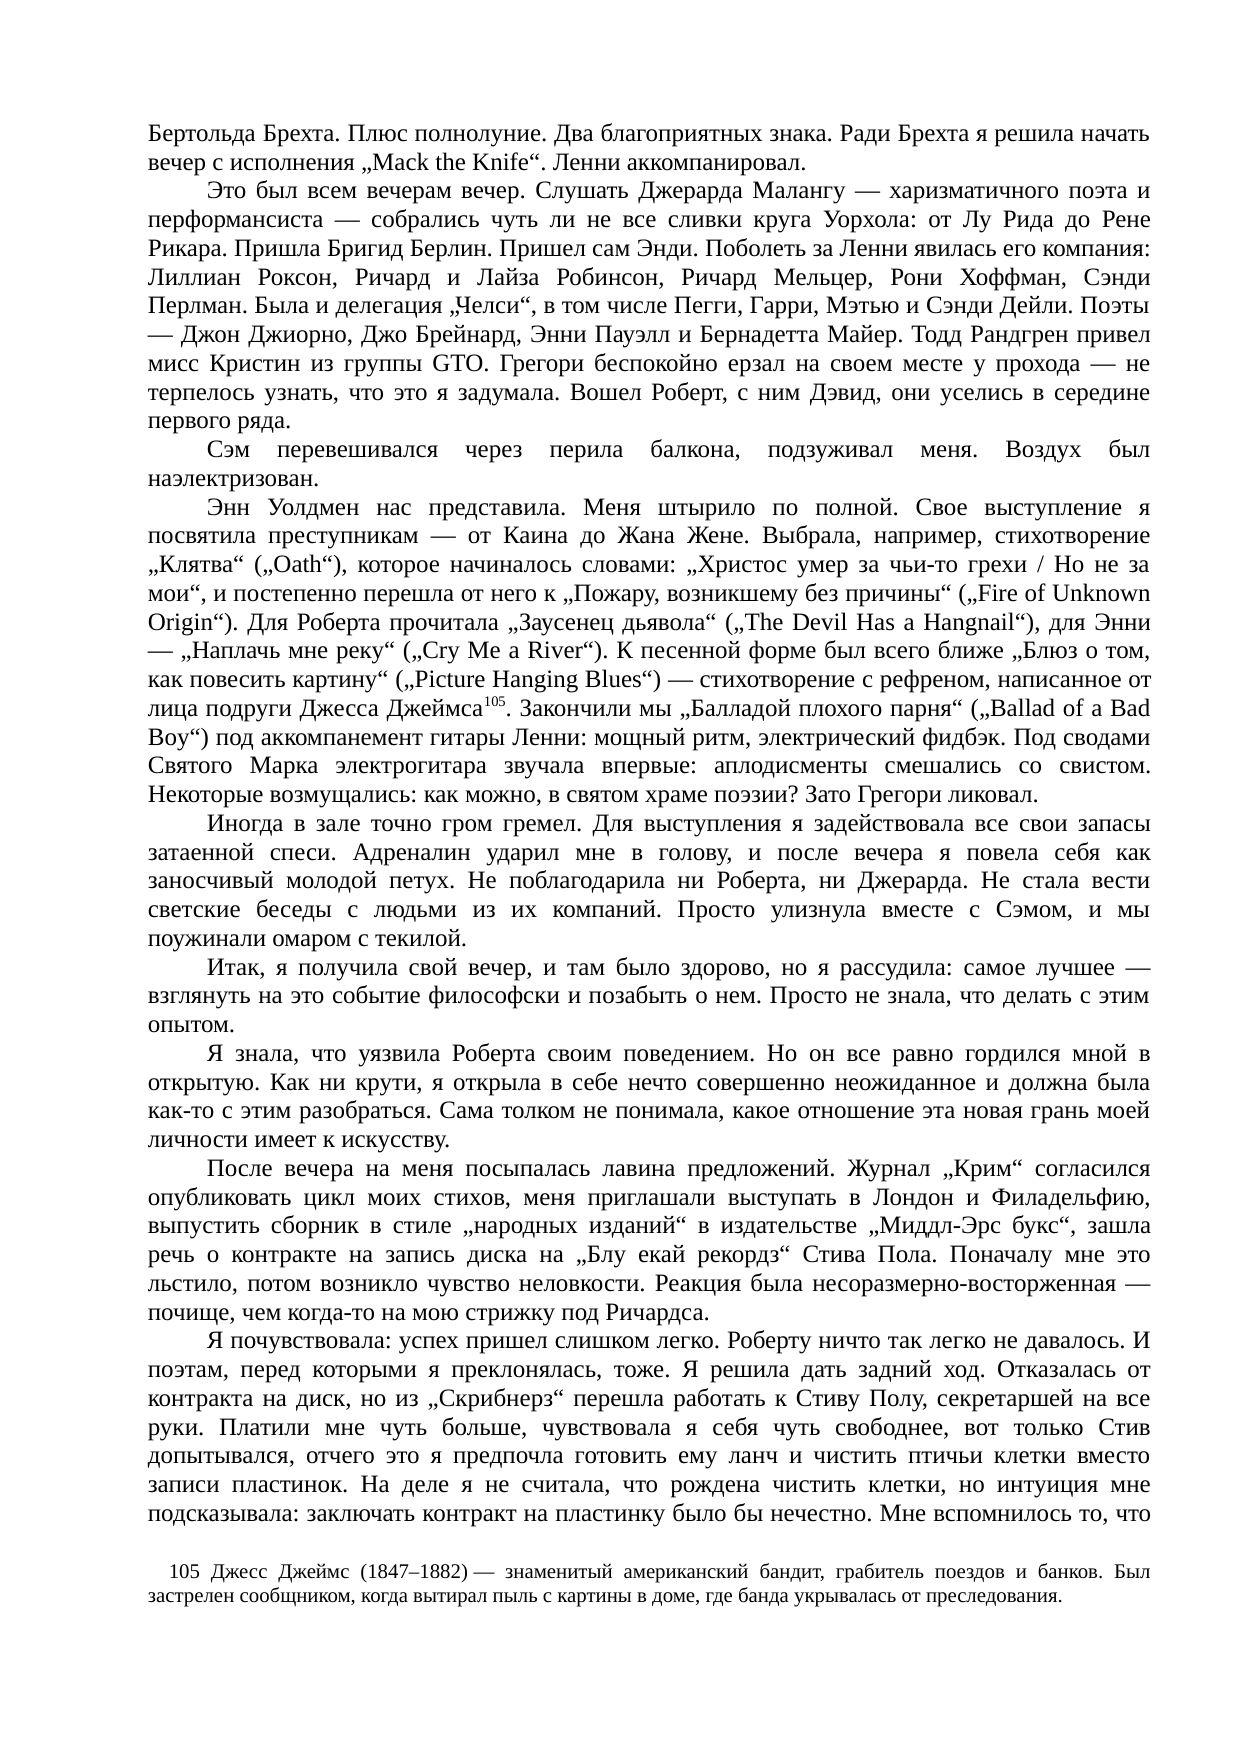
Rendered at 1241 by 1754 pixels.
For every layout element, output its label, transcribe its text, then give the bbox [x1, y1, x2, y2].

text Это был всем вечерам вечер. Слушать Джерарда Малангу — харизматичного поэта и перформансиста — собрались чуть ли не все сливки круга Уорхола: от Лу Рида до Рене Рикара. Пришла Бригид Берлин. Пришел сам Энди. Поболеть за Ленни явилась его компания: Лиллиан Роксон, Ричард и Лайза Робинсон, Ричард Мельцер, Рони Хоффман, Сэнди Перлман. Была и делегация „Челси“, в том числе Пегги, Гарри, Мэтью и Сэнди Дейли. Поэты — Джон Джиорно, Джо Брейнард, Энни Пауэлл и Бернадетта Майер. Тодд Рандгрен привел мисс Кристин из группы GTO. Грегори беспокойно ерзал на своем месте у прохода — не терпелось узнать, что это я задумала. Вошел Роберт, с ним Дэвид, они уселись в середине первого ряда. [148, 176, 1152, 434]
text Итак, я получила свой вечер, и там было здорово, но я рассудила: самое лучшее — взглянуть на это событие философски и позабыть о нем. Просто не знала, что делать с этим опытом. [148, 952, 1152, 1038]
text После вечера на меня посыпалась лавина предложений. Журнал „Крим“ согласился опубликовать цикл моих стихов, меня приглашали выступать в Лондон и Филадельфию, выпустить сборник в стиле „народных изданий“ в издательстве „Миддл-Эрс букс“, зашла речь о контракте на запись диска на „Блу екай рекордз“ Стива Пола. Поначалу мне это льстило, потом возникло чувство неловкости. Реакция была несоразмерно-восторженная — почище, чем когда-то на мою стрижку под Ричардса. [148, 1153, 1152, 1326]
text Я почувствовала: успех пришел слишком легко. Роберту ничто так легко не давалось. И поэтам, перед которыми я преклонялась, тоже. Я решила дать задний ход. Отказалась от контракта на диск, но из „Скрибнерз“ перешла работать к Стиву Полу, секретаршей на все руки. Платили мне чуть больше, чувствовала я себя чуть свободнее, вот только Стив допытывался, отчего это я предпочла готовить ему ланч и чистить птичьи клетки вместо записи пластинок. На деле я не считала, что рождена чистить клетки, но интуиция мне подсказывала: заключать контракт на пластинку было бы нечестно. Мне вспомнилось то, что [148, 1326, 1152, 1527]
text Джесс Джеймс (1847–1882) — знаменитый американский бандит, грабитель поездов и банков. Был застрелен сообщником, когда вытирал пыль с картины в доме, где банда укрывалась от преследования. [148, 1559, 1152, 1607]
text Я знала, что уязвила Роберта своим поведением. Но он все равно гордился мной в открытую. Как ни крути, я открыла в себе нечто совершенно неожиданное и должна была как-то с этим разобраться. Сама толком не понимала, какое отношение эта новая грань моей личности имеет к искусству. [148, 1038, 1152, 1153]
text Бертольда Брехта. Плюс полнолуние. Два благоприятных знака. Ради Брехта я решила начать вечер с исполнения „Mack the Knife“. Ленни аккомпанировал. [148, 118, 1152, 176]
text Сэм перевешивался через перила балкона, подзуживал меня. Воздух был наэлектризован. [148, 434, 1152, 492]
text Энн Уолдмен нас представила. Меня штырило по полной. Свое выступление я посвятила преступникам — от Каина до Жана Жене. Выбрала, например, стихотворение „Клятва“ („Oath“), которое начиналось словами: „Христос умер за чьи-то грехи / Но не за мои“, и постепенно перешла от него к „Пожару, возникшему без причины“ („Fire of Unknown Origin“). Для Роберта прочитала „Заусенец дьявола“ („The Devil Has a Hangnail“), для Энни — „Наплачь мне реку“ („Cry Me a River“). К песенной форме был всего ближе „Блюз о том, как повесить картину“ („Picture Hanging Blues“) — стихотворение с рефреном, написанное от лица подруги Джесса Джеймса. Закончили мы „Балладой плохого парня“ („Ballad of a Bad Boy“) под аккомпанемент гитары Ленни: мощный ритм, электрический фидбэк. Под сводами Святого Марка электрогитара звучала впервые: аплодисменты смешались со свистом. Некоторые возмущались: как можно, в святом храме поэзии? Зато Грегори ликовал. [148, 492, 1152, 808]
text Иногда в зале точно гром гремел. Для выступления я задействовала все свои запасы затаенной спеси. Адреналин ударил мне в голову, и после вечера я повела себя как заносчивый молодой петух. Не поблагодарила ни Роберта, ни Джерарда. Не стала вести светские беседы с людьми из их компаний. Просто улизнула вместе с Сэмом, и мы поужинали омаром с текилой. [148, 808, 1152, 952]
